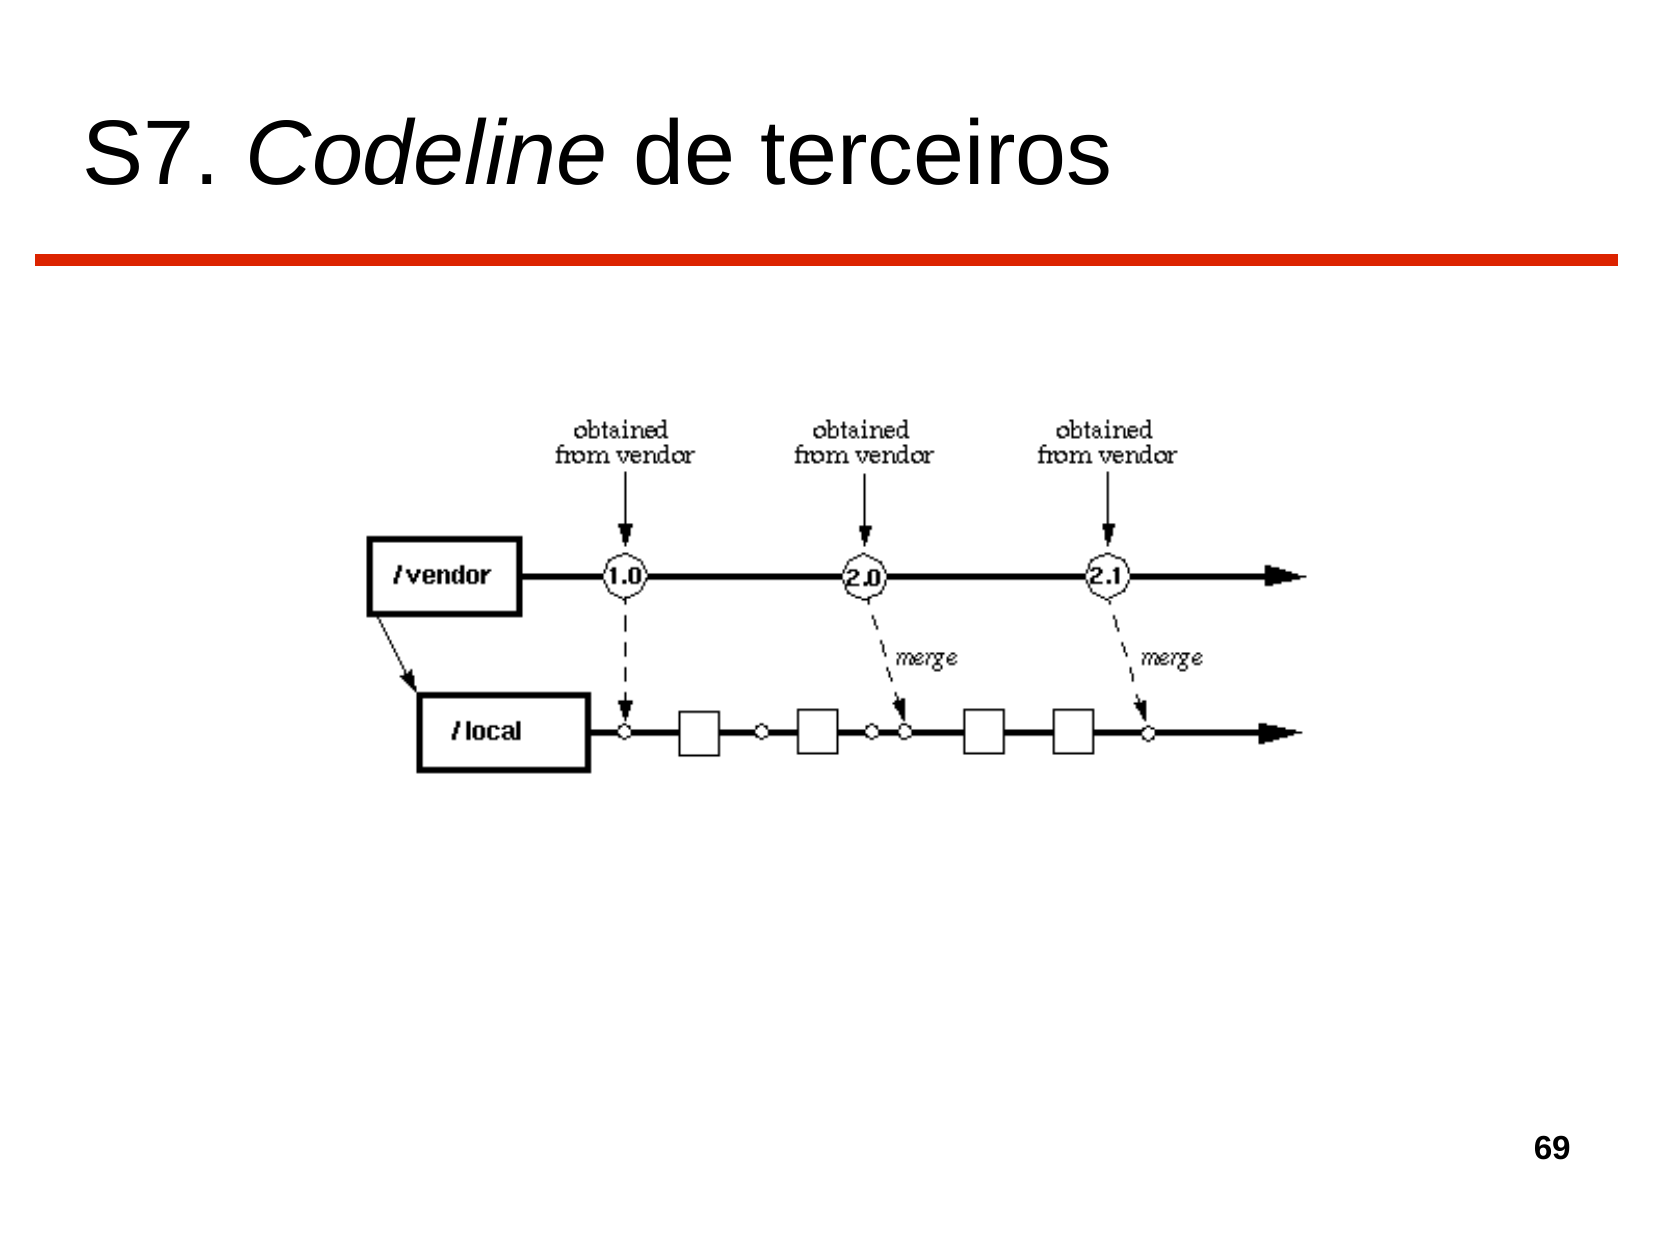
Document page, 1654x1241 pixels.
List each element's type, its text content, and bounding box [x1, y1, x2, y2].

picture [338, 391, 1336, 792]
title S7. Codeline de terceiros [82, 49, 1571, 257]
